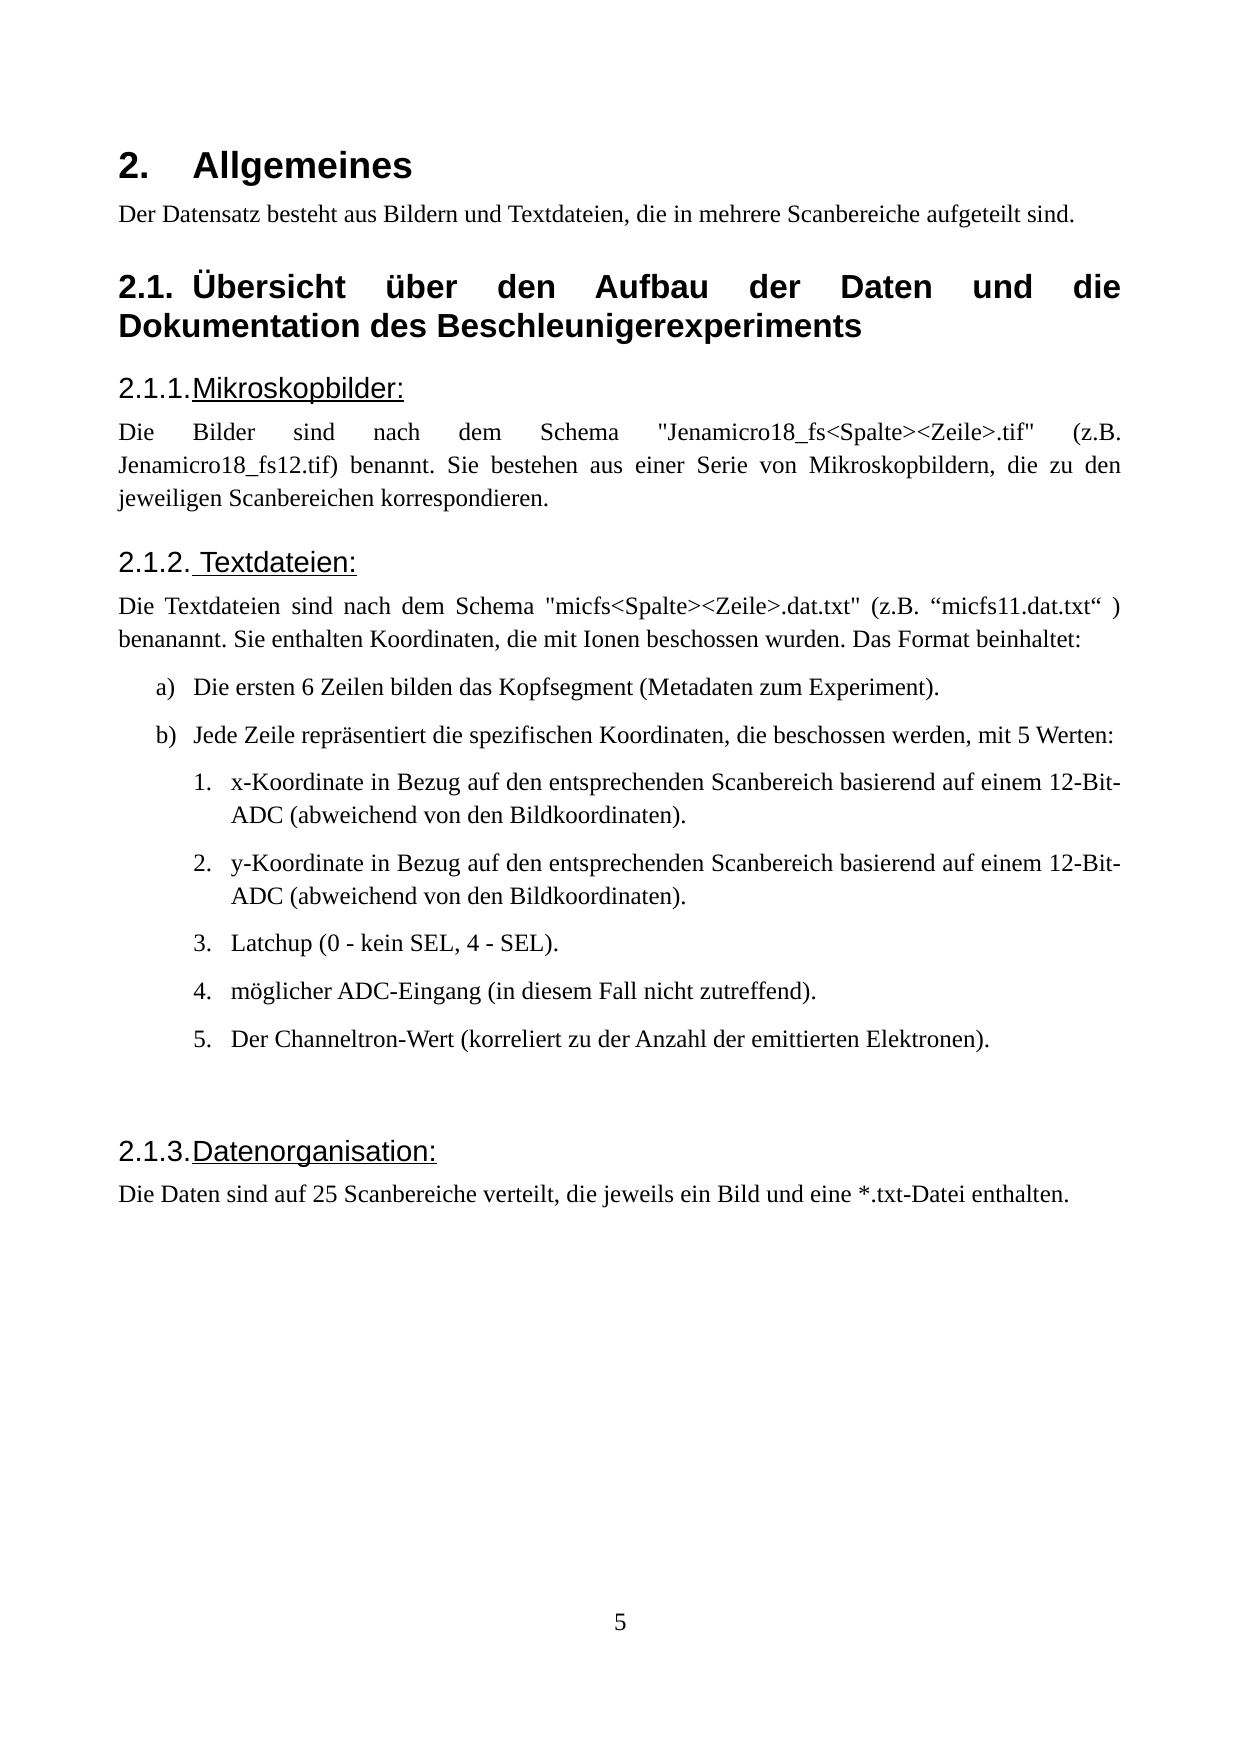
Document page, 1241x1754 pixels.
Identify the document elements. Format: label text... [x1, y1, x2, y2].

list Latchup (0 - kein SEL, 4 - SEL). [193, 928, 1122, 957]
subtitle Mikroskopbilder: [118, 371, 1122, 405]
list Jede Zeile repräsentiert die spezifischen Koordinaten, die beschossen werden, mit 5 Werten: [156, 720, 1122, 748]
subtitle Textdateien: [118, 545, 1122, 579]
list möglicher ADC-Eingang (in diesem Fall nicht zutreffend). [193, 976, 1122, 1005]
subtitle Übersicht über den Aufbau der Daten und die Dokumentation des Beschleunigerexperiments [118, 267, 1122, 344]
text Die Bilder sind nach dem Schema "Jenamicro18_fs<Spalte><Zeile>.tif" (z.B. Jenamicro18_fs12.tif) benannt. Sie bestehen aus einer Serie von Mikroskopbildern, die zu den jeweiligen Scanbereichen korrespondieren. [118, 417, 1122, 512]
list Die ersten 6 Zeilen bilden das Kopfsegment (Metadaten zum Experiment). [156, 672, 1122, 701]
list Der Channeltron-Wert (korreliert zu der Anzahl der emittierten Elektronen). [193, 1024, 1122, 1052]
subtitle Allgemeines [118, 143, 1122, 186]
list y-Koordinate in Bezug auf den entsprechenden Scanbereich basierend auf einem 12-Bit-ADC (abweichend von den Bildkoordinaten). [193, 848, 1122, 910]
text Die Daten sind auf 25 Scanbereiche verteilt, die jeweils ein Bild und eine *.txt-Datei enthalten. [118, 1179, 1122, 1208]
list x-Koordinate in Bezug auf den entsprechenden Scanbereich basierend auf einem 12-Bit-ADC (abweichend von den Bildkoordinaten). [193, 767, 1122, 829]
text Der Datensatz besteht aus Bildern und Textdateien, die in mehrere Scanbereiche aufgeteilt sind. [118, 199, 1122, 227]
text Die Textdateien sind nach dem Schema "micfs<Spalte><Zeile>.dat.txt" (z.B. “micfs11.dat.txt“ ) benanannt. Sie enthalten Koordinaten, die mit Ionen beschossen wurden. Das Format beinhaltet: [118, 591, 1122, 653]
subtitle Datenorganisation: [118, 1133, 1122, 1167]
